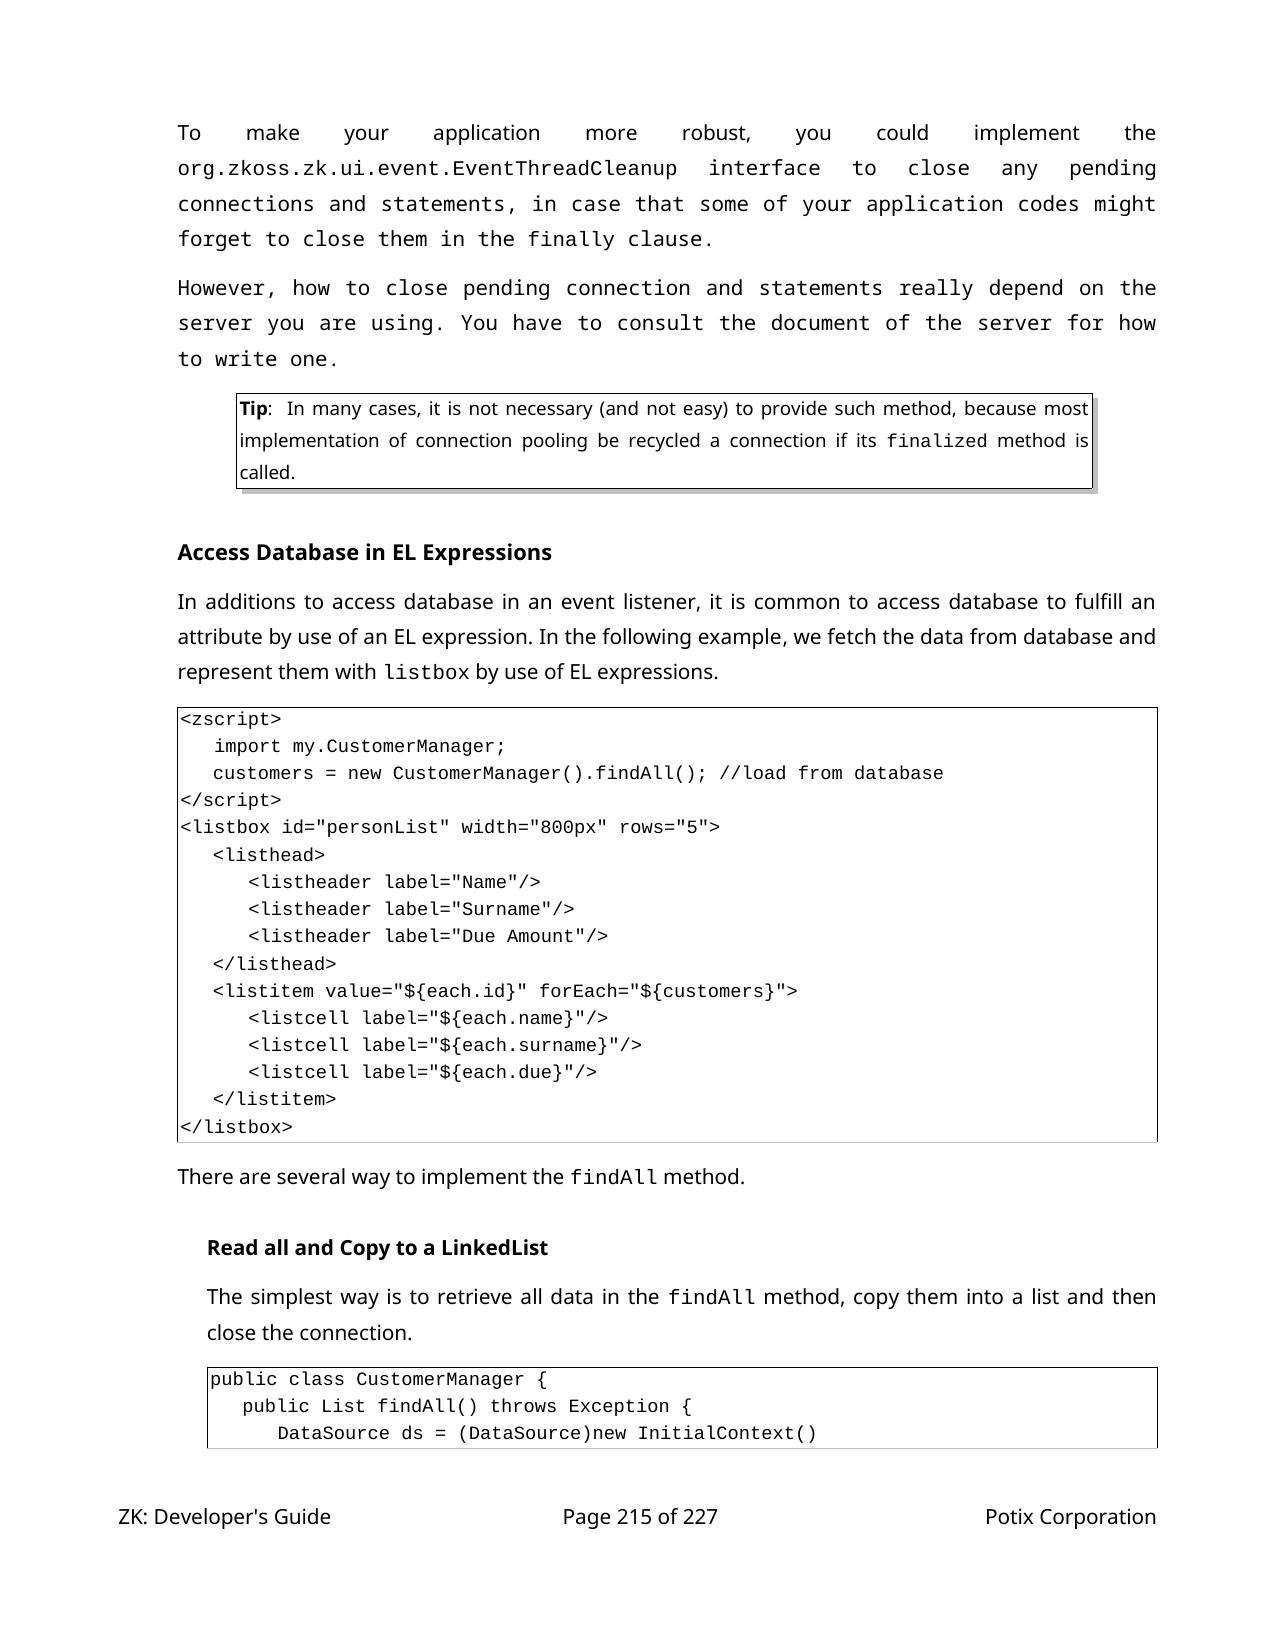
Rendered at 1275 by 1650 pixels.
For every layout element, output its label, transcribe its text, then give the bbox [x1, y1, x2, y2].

text import my.CustomerManager; [178, 734, 1157, 758]
text In additions to access database in an event listener, it is common to access database to fulfill an attribute by use of an EL expression. In the following example, we fetch the data from database and represent them with listbox by use of EL expressions. [177, 587, 1157, 686]
text </listitem> [178, 1087, 1157, 1112]
text <listheader label="Due Amount"/> [178, 924, 1157, 948]
text However, how to close pending connection and statements really depend on the server you are using. You have to consult the document of the server for how to write one. [177, 273, 1157, 372]
text public List findAll() throws Exception { [208, 1394, 1157, 1418]
text <listcell label="${each.due}"/> [178, 1060, 1157, 1084]
text </listbox> [178, 1114, 1157, 1142]
text </script> [178, 788, 1157, 812]
text customers = new CustomerManager().findAll(); //load from database [178, 761, 1157, 785]
subtitle Read all and Copy to a LinkedList [207, 1233, 1157, 1262]
text DataSource ds = (DataSource)new InitialContext() [208, 1421, 1157, 1448]
text <listitem value="${each.id}" forEach="${customers}"> [178, 978, 1157, 1003]
text <listhead> [178, 843, 1157, 867]
text <listheader label="Surname"/> [178, 897, 1157, 921]
text <zscript> [178, 708, 1157, 731]
text public class CustomerManager { [208, 1368, 1157, 1391]
text Tip: In many cases, it is not necessary (and not easy) to provide such method, because most implementation of connection pooling be recycled a connection if its finalized method is called. [237, 394, 1092, 488]
text There are several way to implement the findAll method. [177, 1162, 1157, 1191]
text <listcell label="${each.surname}"/> [178, 1033, 1157, 1057]
subtitle Access Database in EL Expressions [177, 536, 1157, 566]
text <listbox id="personList" width="800px" rows="5"> [178, 815, 1157, 840]
text <listcell label="${each.name}"/> [178, 1006, 1157, 1030]
text <listheader label="Name"/> [178, 870, 1157, 894]
text The simplest way is to retrieve all data in the findAll method, copy them into a list and then close the connection. [207, 1282, 1157, 1346]
text </listhead> [178, 951, 1157, 976]
text To make your application more robust, you could implement the org.zkoss.zk.ui.event.EventThreadCleanup interface to close any pending connections and statements, in case that some of your application codes might forget to close them in the finally clause. [177, 118, 1157, 253]
